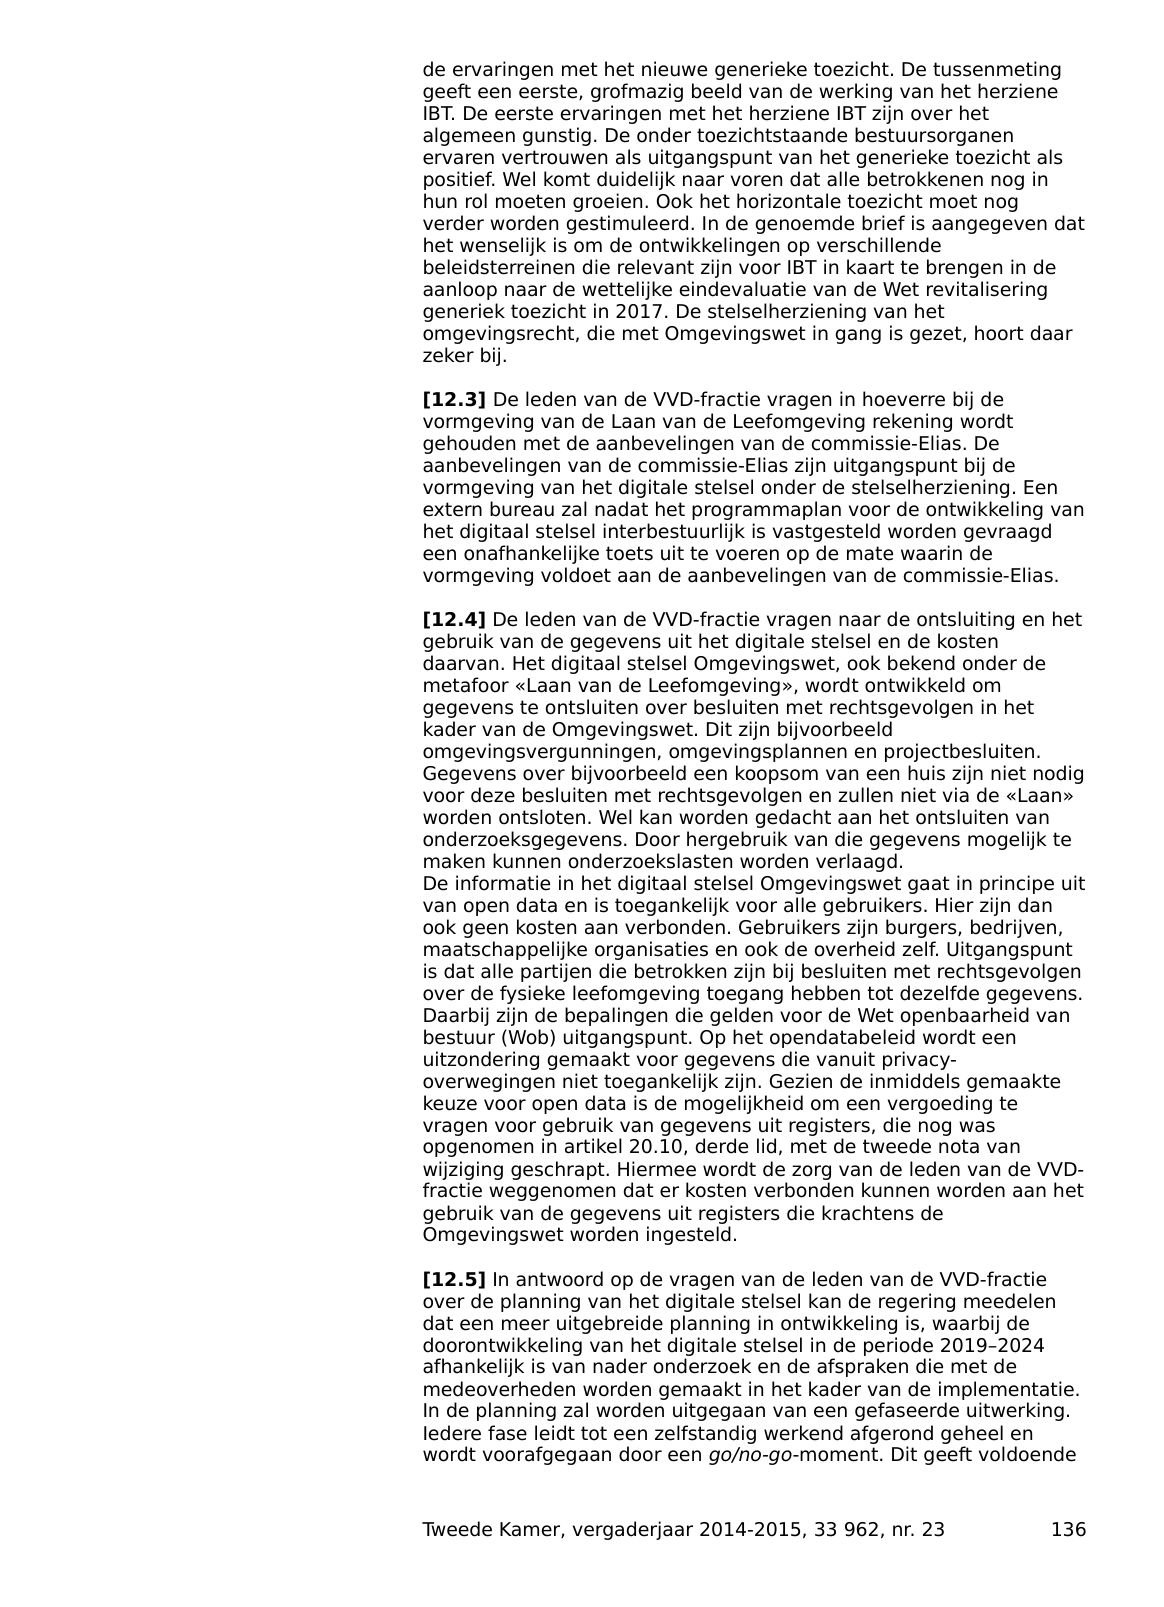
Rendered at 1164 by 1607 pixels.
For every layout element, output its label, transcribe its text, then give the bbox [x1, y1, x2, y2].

text de ervaringen met het nieuwe generieke toezicht. De tussenmeting geeft een eerste, grofmazig beeld van de werking van het herziene IBT. De eerste ervaringen met het herziene IBT zijn over het algemeen gunstig. De onder toezichtstaande bestuursorganen ervaren vertrouwen als uitgangspunt van het generieke toezicht als positief. Wel komt duidelijk naar voren dat alle betrokkenen nog in hun rol moeten groeien. Ook het horizontale toezicht moet nog verder worden gestimuleerd. In de genoemde brief is aangegeven dat het wenselijk is om de ontwikkelingen op verschillende beleidsterreinen die relevant zijn voor IBT in kaart te brengen in de aanloop naar de wettelijke eindevaluatie van de Wet revitalisering generiek toezicht in 2017. De stelselherziening van het omgevingsrecht, die met Omgevingswet in gang is gezet, hoort daar zeker bij. [422, 59, 1087, 367]
text [12.3] De leden van de VVD-fractie vragen in hoeverre bij de vormgeving van de Laan van de Leefomgeving rekening wordt gehouden met de aanbevelingen van de commissie-Elias. De aanbevelingen van de commissie-Elias zijn uitgangspunt bij de vormgeving van het digitale stelsel onder de stelselherziening. Een extern bureau zal nadat het programmaplan voor de ontwikkeling van het digitaal stelsel interbestuurlijk is vastgesteld worden gevraagd een onafhankelijke toets uit te voeren op de mate waarin de vormgeving voldoet aan de aanbevelingen van de commissie-Elias. [422, 389, 1087, 587]
text De informatie in het digitaal stelsel Omgevingswet gaat in principe uit van open data en is toegankelijk voor alle gebruikers. Hier zijn dan ook geen kosten aan verbonden. Gebruikers zijn burgers, bedrijven, maatschappelijke organisaties en ook de overheid zelf. Uitgangspunt is dat alle partijen die betrokken zijn bij besluiten met rechtsgevolgen over de fysieke leefomgeving toegang hebben tot dezelfde gegevens. Daarbij zijn de bepalingen die gelden voor de Wet openbaarheid van bestuur (Wob) uitgangspunt. Op het opendatabeleid wordt een uitzondering gemaakt voor gegevens die vanuit privacy-overwegingen niet toegankelijk zijn. Gezien de inmiddels gemaakte keuze voor open data is de mogelijkheid om een vergoeding te vragen voor gebruik van gegevens uit registers, die nog was opgenomen in artikel 20.10, derde lid, met de tweede nota van wijziging geschrapt. Hiermee wordt de zorg van de leden van de VVD-fractie weggenomen dat er kosten verbonden kunnen worden aan het gebruik van de gegevens uit registers die krachtens de Omgevingswet worden ingesteld. [422, 873, 1087, 1246]
text [12.5] In antwoord op de vragen van de leden van de VVD-fractie over de planning van het digitale stelsel kan de regering meedelen dat een meer uitgebreide planning in ontwikkeling is, waarbij de doorontwikkeling van het digitale stelsel in de periode 2019–2024 afhankelijk is van nader onderzoek en de afspraken die met de medeoverheden worden gemaakt in het kader van de implementatie. In de planning zal worden uitgegaan van een gefaseerde uitwerking. Iedere fase leidt tot een zelfstandig werkend afgerond geheel en wordt voorafgegaan door een go/no-go-moment. Dit geeft voldoende [422, 1268, 1087, 1466]
text [12.4] De leden van de VVD-fractie vragen naar de ontsluiting en het gebruik van de gegevens uit het digitale stelsel en de kosten daarvan. Het digitaal stelsel Omgevingswet, ook bekend onder de metafoor «Laan van de Leefomgeving», wordt ontwikkeld om gegevens te ontsluiten over besluiten met rechtsgevolgen in het kader van de Omgevingswet. Dit zijn bijvoorbeeld omgevingsvergunningen, omgevingsplannen en projectbesluiten. Gegevens over bijvoorbeeld een koopsom van een huis zijn niet nodig voor deze besluiten met rechtsgevolgen en zullen niet via de «Laan» worden ontsloten. Wel kan worden gedacht aan het ontsluiten van onderzoeksgegevens. Door hergebruik van die gegevens mogelijk te maken kunnen onderzoekslasten worden verlaagd. [422, 609, 1087, 873]
